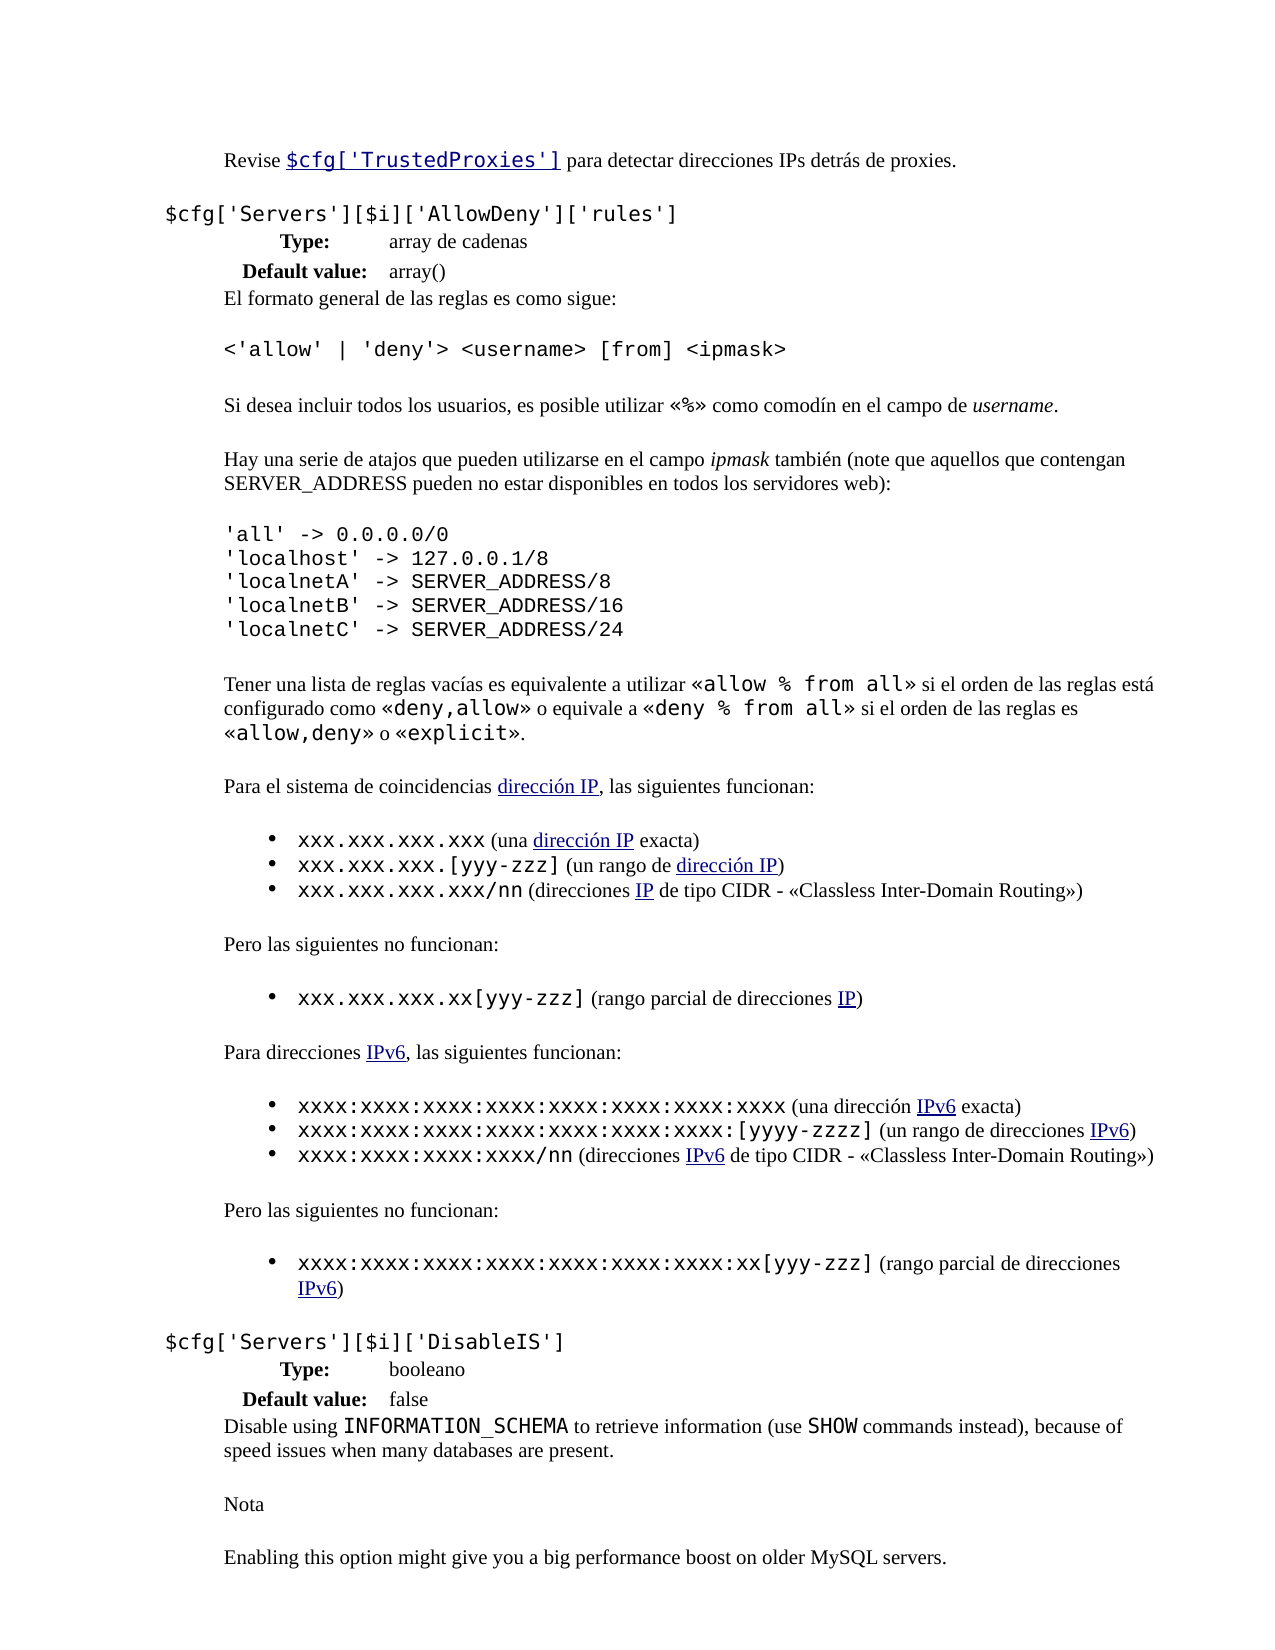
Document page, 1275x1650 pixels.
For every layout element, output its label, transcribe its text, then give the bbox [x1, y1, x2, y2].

list xxxx:xxxx:xxxx:xxxx:xxxx:xxxx:xxxx:xxxx (una dirección IPv6 exacta) [268, 1093, 1164, 1118]
text Nota [224, 1492, 1164, 1516]
list Pero las siguientes no funcionan: [224, 1198, 1164, 1222]
text <'allow' | 'deny'> <username> [from] <ipmask> [224, 339, 1164, 363]
list xxx.xxx.xxx.xx[yyy-zzz] (rango parcial de direcciones IP) [268, 986, 1164, 1011]
list Pero las siguientes no funcionan: [224, 932, 1164, 956]
list Para el sistema de coincidencias dirección IP, las siguientes funcionan: [224, 774, 1164, 798]
list Revise $cfg['TrustedProxies'] para detectar direcciones IPs detrás de proxies. [224, 148, 1164, 172]
table_header array de cadenas [386, 226, 567, 256]
list xxxx:xxxx:xxxx:xxxx/nn (direcciones IPv6 de tipo CIDR - «Classless Inter-Domain Routing») [268, 1143, 1164, 1168]
text 'localhost' -> 127.0.0.1/8 [224, 548, 1164, 571]
table_cell Default value: [224, 1384, 386, 1414]
list Hay una serie de atajos que pueden utilizarse en el campo ipmask también (note que aquellos que contengan SERVER_ADDRESS pueden no estar disponibles en todos los servidores web): [224, 446, 1164, 494]
list Para direcciones IPv6, las siguientes funcionan: [224, 1040, 1164, 1064]
list xxx.xxx.xxx.[yyy-zzz] (un rango de dirección IP) [268, 853, 1164, 878]
text 'localnetB' -> SERVER_ADDRESS/16 [224, 595, 1164, 619]
list Disable using INFORMATION_SCHEMA to retrieve information (use SHOW commands instead), because of speed issues when many databases are present. [224, 1414, 1164, 1462]
list Si desea incluir todos los usuarios, es posible utilizar «%» como comodín en el campo de username. [224, 393, 1164, 417]
table_header Type: [224, 226, 386, 256]
subtitle $cfg['Servers'][$i]['AllowDeny']['rules'] [164, 202, 1164, 226]
text Enabling this option might give you a big performance boost on older MySQL servers. [224, 1545, 1164, 1569]
table_cell array() [386, 256, 567, 286]
list El formato general de las reglas es como sigue: [224, 286, 1164, 310]
list xxxx:xxxx:xxxx:xxxx:xxxx:xxxx:xxxx:xx[yyy-zzz] (rango parcial de direcciones IPv6) [268, 1251, 1164, 1300]
subtitle $cfg['Servers'][$i]['DisableIS'] [164, 1330, 1164, 1354]
list xxx.xxx.xxx.xxx/nn (direcciones IP de tipo CIDR - «Classless Inter-Domain Routing») [268, 878, 1164, 903]
text 'localnetC' -> SERVER_ADDRESS/24 [224, 619, 1164, 642]
text 'all' -> 0.0.0.0/0 [224, 524, 1164, 548]
list xxxx:xxxx:xxxx:xxxx:xxxx:xxxx:xxxx:[yyyy-zzzz] (un rango de direcciones IPv6) [268, 1118, 1164, 1143]
table_cell false [386, 1384, 493, 1414]
text 'localnetA' -> SERVER_ADDRESS/8 [224, 571, 1164, 595]
table_cell Default value: [224, 256, 386, 286]
list Tener una lista de reglas vacías es equivalente a utilizar «allow % from all» si el orden de las reglas está configurado como «deny,allow» o equivale a «deny % from all» si el orden de las reglas es «allow,deny» o «explicit». [224, 672, 1164, 745]
list xxx.xxx.xxx.xxx (una dirección IP exacta) [268, 828, 1164, 853]
table_header booleano [386, 1354, 493, 1384]
table_header Type: [224, 1354, 386, 1384]
